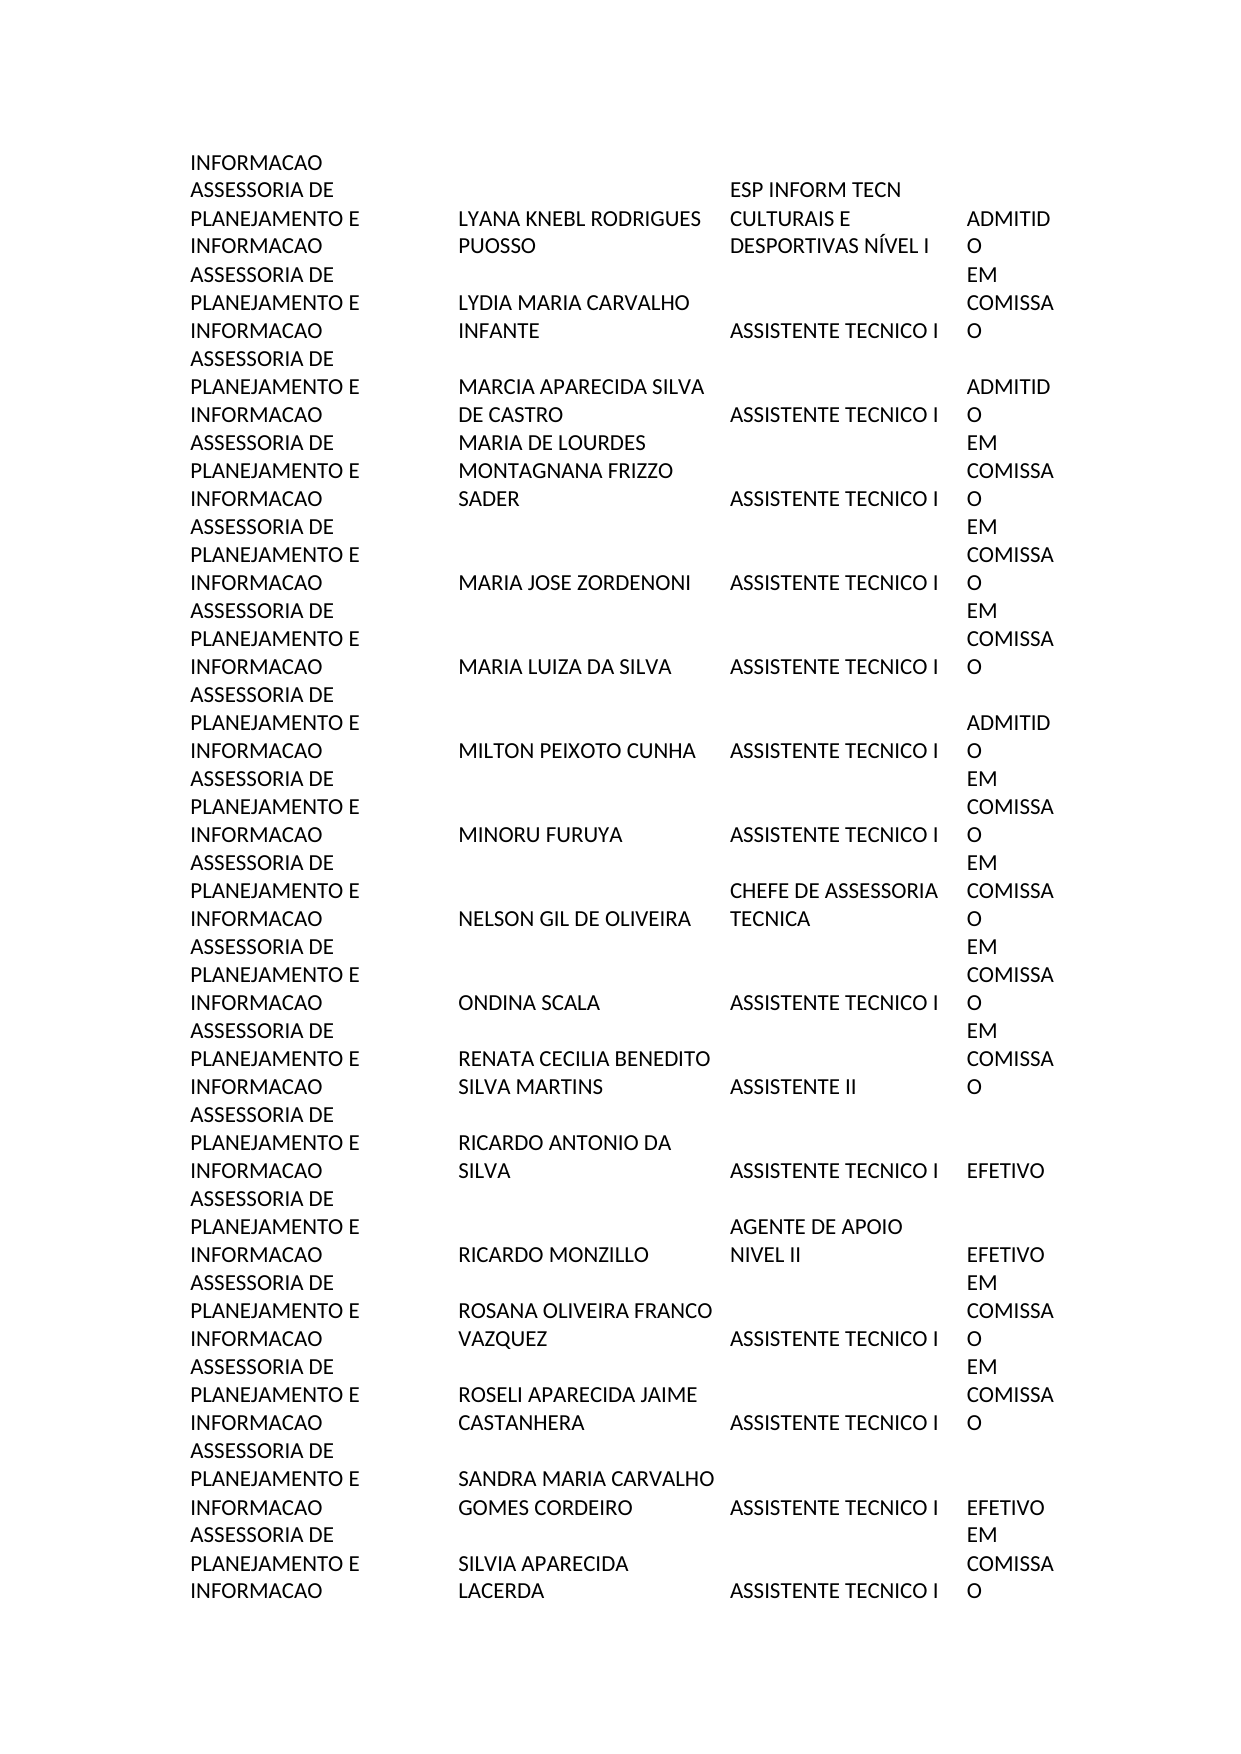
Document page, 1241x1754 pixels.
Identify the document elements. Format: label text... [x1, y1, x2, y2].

table_cell ASSESSORIA DE PLANEJAMENTO E INFORMACAO [183, 176, 451, 260]
table_cell ASSESSORIA DE PLANEJAMENTO E INFORMACAO [183, 932, 451, 1016]
table_cell ASSISTENTE TECNICO I [723, 512, 959, 596]
table_cell ASSESSORIA DE PLANEJAMENTO E INFORMACAO [183, 1437, 451, 1521]
table_cell RICARDO MONZILLO [451, 1184, 722, 1268]
table_cell [451, 148, 722, 176]
table_cell ASSESSORIA DE PLANEJAMENTO E INFORMACAO [183, 1016, 451, 1100]
table_cell EFETIVO [959, 1184, 1072, 1268]
table_cell ASSESSORIA DE PLANEJAMENTO E INFORMACAO [183, 1353, 451, 1437]
table_cell ASSESSORIA DE PLANEJAMENTO E INFORMACAO [183, 260, 451, 344]
table_cell MARCIA APARECIDA SILVA DE CASTRO [451, 344, 722, 428]
table_cell ASSISTENTE TECNICO I [723, 1100, 959, 1184]
table_cell ROSANA OLIVEIRA FRANCO VAZQUEZ [451, 1269, 722, 1352]
table_cell RENATA CECILIA BENEDITO SILVA MARTINS [451, 1016, 722, 1100]
table_cell ASSESSORIA DE PLANEJAMENTO E INFORMACAO [183, 764, 451, 848]
table_cell ADMITIDO [959, 680, 1072, 764]
table_cell MARIA JOSE ZORDENONI [451, 512, 722, 596]
table_cell AGENTE DE APOIO NIVEL II [723, 1184, 959, 1268]
table_cell ADMITIDO [959, 176, 1072, 260]
table_cell RICARDO ANTONIO DA SILVA [451, 1100, 722, 1184]
table_cell EM COMISSAO [959, 512, 1072, 596]
table_cell EM COMISSAO [959, 764, 1072, 848]
table_cell EM COMISSAO [959, 1353, 1072, 1437]
table_cell ASSESSORIA DE PLANEJAMENTO E INFORMACAO [183, 344, 451, 428]
table_cell ASSESSORIA DE PLANEJAMENTO E INFORMACAO [183, 1184, 451, 1268]
table_cell [959, 148, 1072, 176]
table_cell NELSON GIL DE OLIVEIRA [451, 848, 722, 932]
table_cell [723, 148, 959, 176]
table_cell ASSESSORIA DE PLANEJAMENTO E INFORMACAO [183, 848, 451, 932]
table_cell EM COMISSAO [959, 932, 1072, 1016]
table_cell ESP INFORM TECN CULTURAIS E DESPORTIVAS NÍVEL I [723, 176, 959, 260]
table_cell MARIA DE LOURDES MONTAGNANA FRIZZO SADER [451, 428, 722, 512]
table_cell ASSISTENTE TECNICO I [723, 1521, 959, 1605]
table_cell EM COMISSAO [959, 1016, 1072, 1100]
table_cell LYDIA MARIA CARVALHO INFANTE [451, 260, 722, 344]
table_cell MILTON PEIXOTO CUNHA [451, 680, 722, 764]
table_cell MINORU FURUYA [451, 764, 722, 848]
table_cell ROSELI APARECIDA JAIME CASTANHERA [451, 1353, 722, 1437]
table_cell ASSISTENTE TECNICO I [723, 596, 959, 680]
table_cell CHEFE DE ASSESSORIA TECNICA [723, 848, 959, 932]
table_cell ASSESSORIA DE PLANEJAMENTO E INFORMACAO [183, 512, 451, 596]
table_cell ASSISTENTE TECNICO I [723, 932, 959, 1016]
table_cell EM COMISSAO [959, 848, 1072, 932]
table_cell ASSISTENTE TECNICO I [723, 1437, 959, 1521]
table_cell ADMITIDO [959, 344, 1072, 428]
table_cell INFORMACAO [183, 148, 451, 176]
table_cell SANDRA MARIA CARVALHO GOMES CORDEIRO [451, 1437, 722, 1521]
table_cell EM COMISSAO [959, 428, 1072, 512]
table_cell ASSISTENTE TECNICO I [723, 1353, 959, 1437]
table_cell EFETIVO [959, 1100, 1072, 1184]
table_cell EFETIVO [959, 1437, 1072, 1521]
table_cell ASSESSORIA DE PLANEJAMENTO E INFORMACAO [183, 680, 451, 764]
table_cell EM COMISSAO [959, 260, 1072, 344]
table_cell ASSESSORIA DE PLANEJAMENTO E INFORMACAO [183, 596, 451, 680]
table_cell ASSESSORIA DE PLANEJAMENTO E INFORMACAO [183, 428, 451, 512]
table_cell LYANA KNEBL RODRIGUES PUOSSO [451, 176, 722, 260]
table_cell ASSISTENTE TECNICO I [723, 344, 959, 428]
table_cell EM COMISSAO [959, 1269, 1072, 1352]
table_cell ASSISTENTE TECNICO I [723, 260, 959, 344]
table_cell ASSISTENTE TECNICO I [723, 428, 959, 512]
table_cell ASSISTENTE TECNICO I [723, 764, 959, 848]
table_cell MARIA LUIZA DA SILVA [451, 596, 722, 680]
table_cell SILVIA APARECIDA LACERDA [451, 1521, 722, 1605]
table_cell ASSESSORIA DE PLANEJAMENTO E INFORMACAO [183, 1521, 451, 1605]
table_cell ASSISTENTE TECNICO I [723, 1269, 959, 1352]
table_cell ASSISTENTE II [723, 1016, 959, 1100]
table_cell EM COMISSAO [959, 1521, 1072, 1605]
table_cell ONDINA SCALA [451, 932, 722, 1016]
table_cell ASSISTENTE TECNICO I [723, 680, 959, 764]
table_cell ASSESSORIA DE PLANEJAMENTO E INFORMACAO [183, 1100, 451, 1184]
table_cell EM COMISSAO [959, 596, 1072, 680]
table_cell ASSESSORIA DE PLANEJAMENTO E INFORMACAO [183, 1269, 451, 1352]
